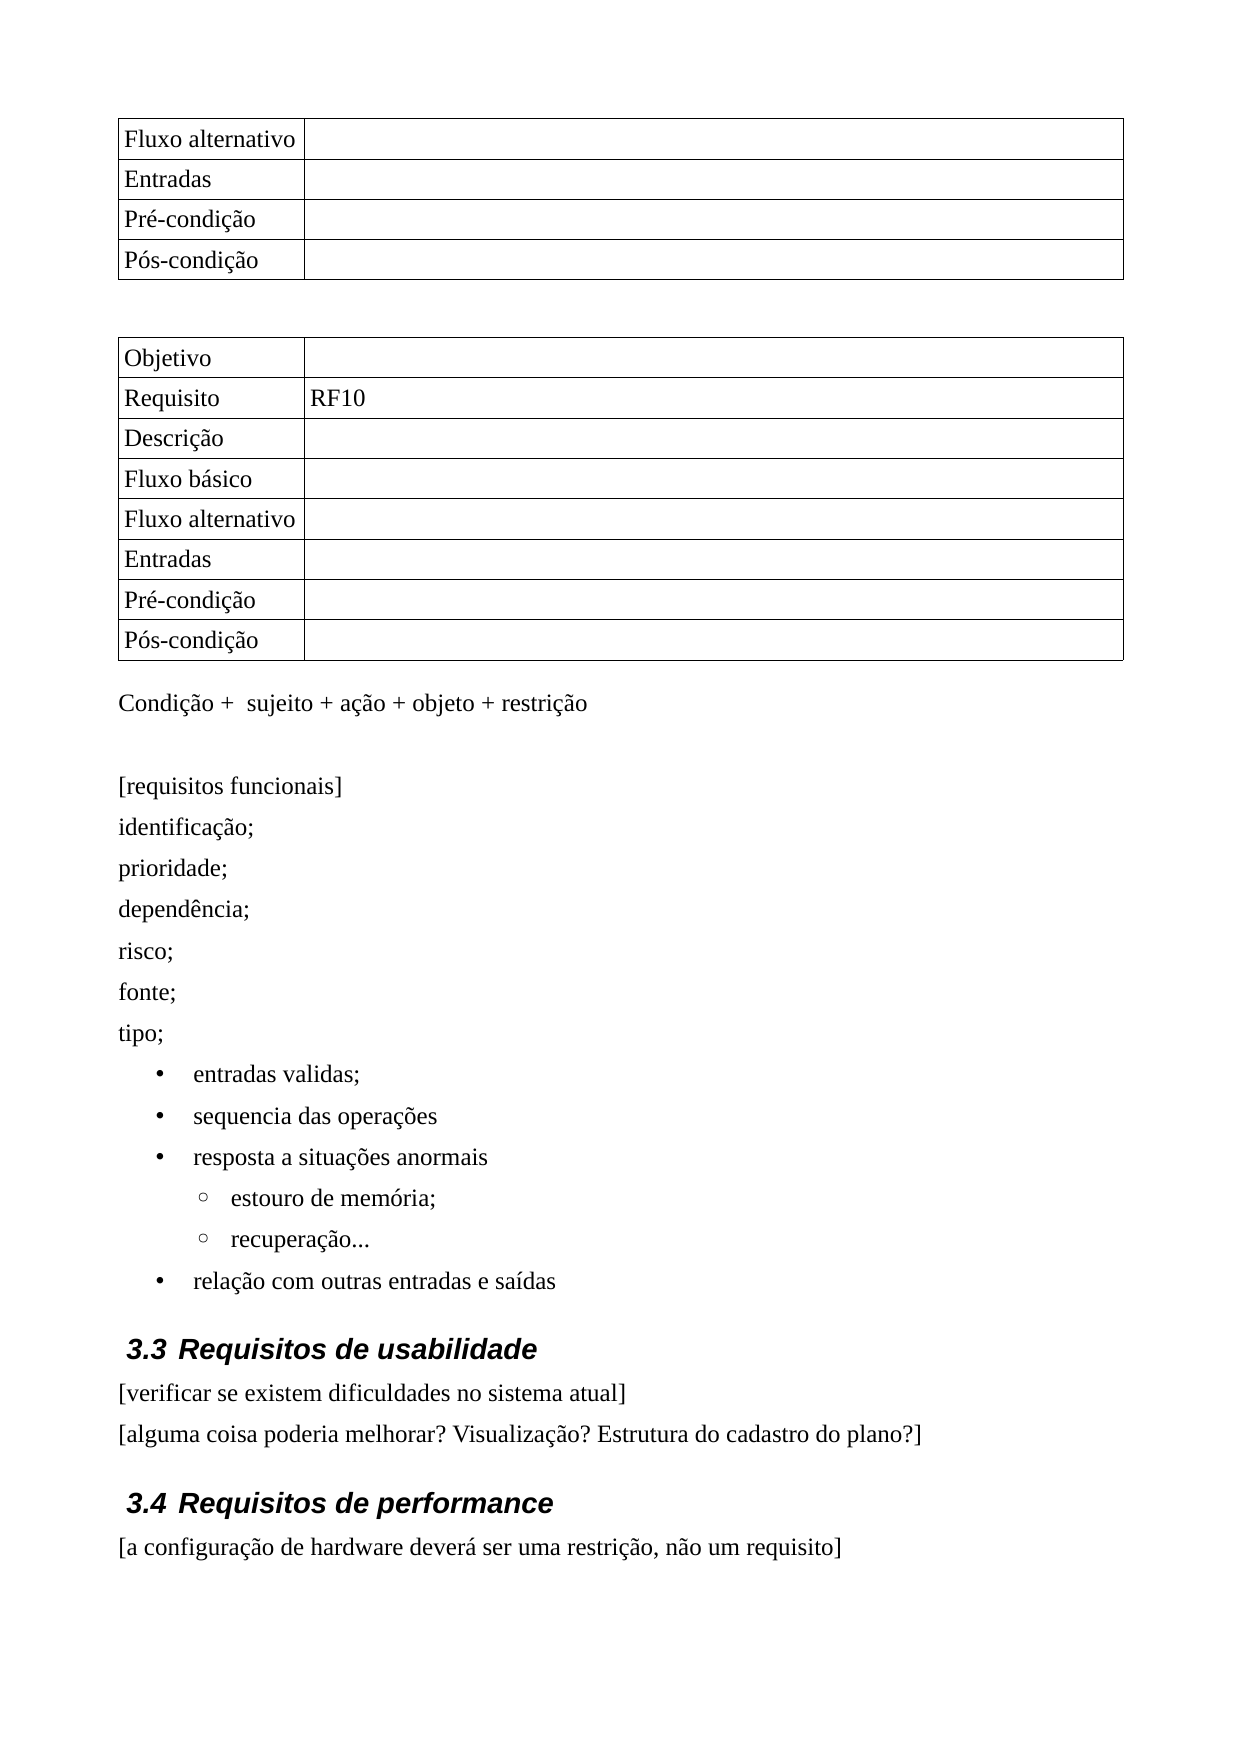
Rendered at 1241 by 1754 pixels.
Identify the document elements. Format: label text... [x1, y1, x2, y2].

table_cell Descrição [119, 419, 304, 458]
table_cell [305, 620, 1123, 659]
list recuperação... [193, 1224, 1122, 1253]
subtitle Requisitos de performance [118, 1486, 1122, 1519]
text prioridade; [118, 853, 1122, 882]
table_cell Fluxo alternativo [119, 119, 304, 158]
table_cell [305, 540, 1123, 579]
table_cell Fluxo alternativo [119, 499, 304, 538]
text identificação; [118, 812, 1122, 841]
text dependência; [118, 894, 1122, 923]
text [a configuração de hardware deverá ser uma restrição, não um requisito] [118, 1532, 1122, 1560]
table_header [305, 338, 1123, 377]
list entradas validas; [156, 1059, 1122, 1088]
table_cell Pós-condição [119, 240, 304, 279]
table_cell Entradas [119, 160, 304, 199]
text [verificar se existem dificuldades no sistema atual] [118, 1378, 1122, 1407]
table_cell RF10 [305, 378, 1123, 418]
table_cell [305, 240, 1123, 279]
table_cell Fluxo básico [119, 459, 304, 498]
table_cell [305, 499, 1123, 538]
text tipo; [118, 1018, 1122, 1047]
table_cell [305, 119, 1123, 158]
list sequencia das operações [156, 1101, 1122, 1129]
list relação com outras entradas e saídas [156, 1266, 1122, 1294]
text Condição + sujeito + ação + objeto + restrição [118, 688, 1122, 717]
list estouro de memória; [193, 1183, 1122, 1212]
table_cell Pré-condição [119, 580, 304, 619]
text [requisitos funcionais] [118, 771, 1122, 799]
subtitle Requisitos de usabilidade [118, 1332, 1122, 1366]
table_cell [305, 419, 1123, 458]
table_header Objetivo [119, 338, 304, 377]
table_cell Pré-condição [119, 200, 304, 239]
table_cell [305, 580, 1123, 619]
text risco; [118, 936, 1122, 964]
table_cell [305, 160, 1123, 199]
table_cell Entradas [119, 540, 304, 579]
table_cell [305, 200, 1123, 239]
text [alguma coisa poderia melhorar? Visualização? Estrutura do cadastro do plano?] [118, 1419, 1122, 1448]
table_cell [305, 459, 1123, 498]
table_cell Requisito [119, 378, 304, 418]
text fonte; [118, 977, 1122, 1006]
table_cell Pós-condição [119, 620, 304, 659]
list resposta a situações anormais [156, 1142, 1122, 1171]
